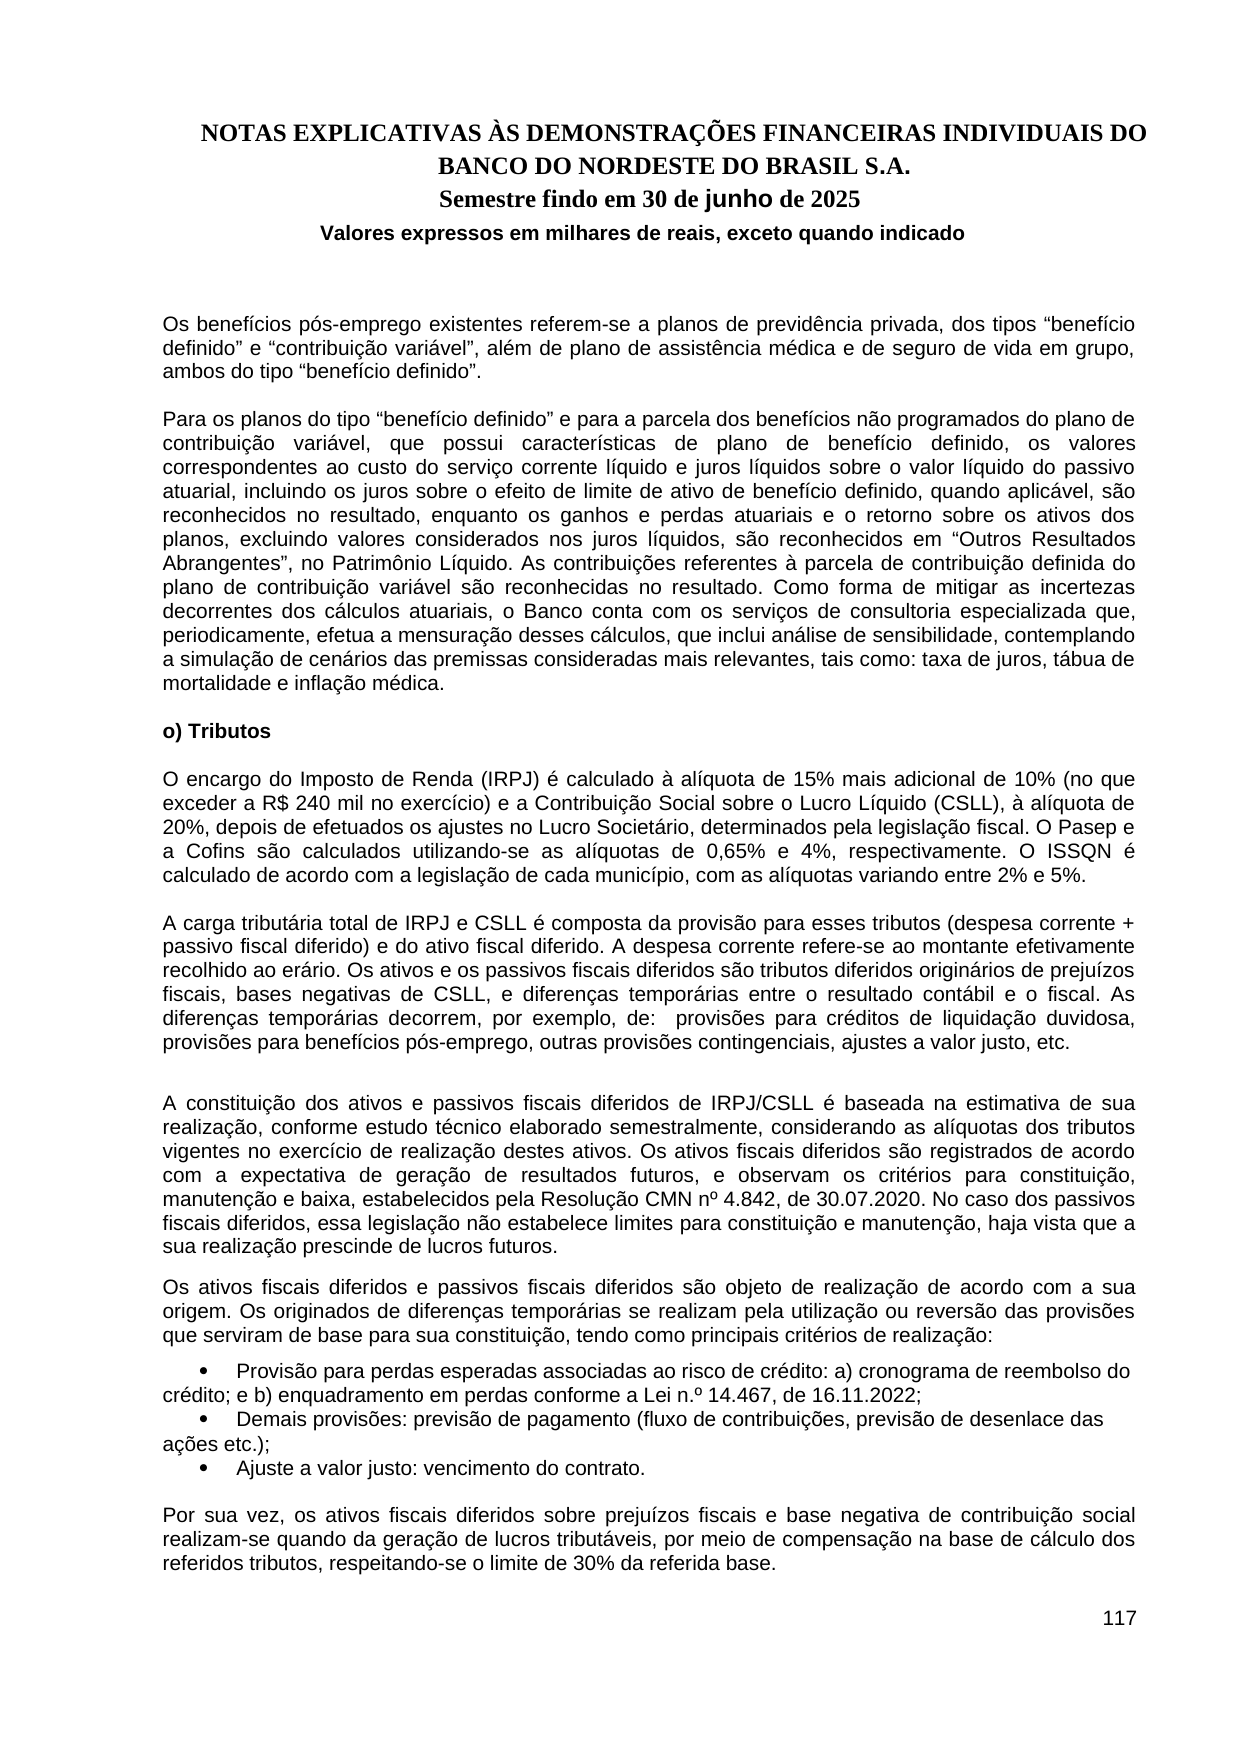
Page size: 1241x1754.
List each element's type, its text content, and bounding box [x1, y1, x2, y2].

text Por sua vez, os ativos fiscais diferidos sobre prejuízos fiscais e base negativa de contribuição social realizam-se quando da geração de lucros tributáveis, por meio de compensação na base de cálculo dos referidos tributos, respeitando-se o limite de 30% da referida base. [162, 1503, 1137, 1575]
text Para os planos do tipo “benefício definido” e para a parcela dos benefícios não programados do plano de contribuição variável, que possui características de plano de benefício definido, os valores correspondentes ao custo do serviço corrente líquido e juros líquidos sobre o valor líquido do passivo atuarial, incluindo os juros sobre o efeito de limite de ativo de benefício definido, quando aplicável, são reconhecidos no resultado, enquanto os ganhos e perdas atuariais e o retorno sobre os ativos dos planos, excluindo valores considerados nos juros líquidos, são reconhecidos em “Outros Resultados Abrangentes”, no Patrimônio Líquido. As contribuições referentes à parcela de contribuição definida do plano de contribuição variável são reconhecidas no resultado. Como forma de mitigar as incertezas decorrentes dos cálculos atuariais, o Banco conta com os serviços de consultoria especializada que, periodicamente, efetua a mensuração desses cálculos, que inclui análise de sensibilidade, contemplando a simulação de cenários das premissas consideradas mais relevantes, tais como: taxa de juros, tábua de mortalidade e inflação médica. [162, 407, 1137, 695]
text Os ativos fiscais diferidos e passivos fiscais diferidos são objeto de realização de acordo com a sua origem. Os originados de diferenças temporárias se realizam pela utilização ou reversão das provisões que serviram de base para sua constituição, tendo como principais critérios de realização: [162, 1275, 1137, 1347]
text O encargo do Imposto de Renda (IRPJ) é calculado à alíquota de 15% mais adicional de 10% (no que exceder a R$ 240 mil no exercício) e a Contribuição Social sobre o Lucro Líquido (CSLL), à alíquota de 20%, depois de efetuados os ajustes no Lucro Societário, determinados pela legislação fiscal. O Pasep e a Cofins são calculados utilizando-se as alíquotas de 0,65% e 4%, respectivamente. O ISSQN é calculado de acordo com a legislação de cada município, com as alíquotas variando entre 2% e 5%. [162, 767, 1137, 886]
list Ajuste a valor justo: vencimento do contrato. [162, 1455, 1137, 1479]
text Os benefícios pós-emprego existentes referem-se a planos de previdência privada, dos tipos “benefício definido” e “contribuição variável”, além de plano de assistência médica e de seguro de vida em grupo, ambos do tipo “benefício definido”. [162, 311, 1137, 383]
text o) Tributos [162, 719, 1137, 743]
list Provisão para perdas esperadas associadas ao risco de crédito: a) cronograma de reembolso do crédito; e b) enquadramento em perdas conforme a Lei n.º 14.467, de 16.11.2022; [162, 1359, 1137, 1407]
text A constituição dos ativos e passivos fiscais diferidos de IRPJ/CSLL é baseada na estimativa de sua realização, conforme estudo técnico elaborado semestralmente, considerando as alíquotas dos tributos vigentes no exercício de realização destes ativos. Os ativos fiscais diferidos são registrados de acordo com a expectativa de geração de resultados futuros, e observam os critérios para constituição, manutenção e baixa, estabelecidos pela Resolução CMN nº 4.842, de 30.07.2020. No caso dos passivos fiscais diferidos, essa legislação não estabelece limites para constituição e manutenção, haja vista que a sua realização prescinde de lucros futuros. [162, 1091, 1137, 1258]
list Demais provisões: previsão de pagamento (fluxo de contribuições, previsão de desenlace das ações etc.); [162, 1407, 1137, 1455]
text A carga tributária total de IRPJ e CSLL é composta da provisão para esses tributos (despesa corrente + passivo fiscal diferido) e do ativo fiscal diferido. A despesa corrente refere-se ao montante efetivamente recolhido ao erário. Os ativos e os passivos fiscais diferidos são tributos diferidos originários de prejuízos fiscais, bases negativas de CSLL, e diferenças temporárias entre o resultado contábil e o fiscal. As diferenças temporárias decorrem, por exemplo, de: provisões para créditos de liquidação duvidosa, provisões para benefícios pós-emprego, outras provisões contingenciais, ajustes a valor justo, etc. [162, 910, 1137, 1054]
